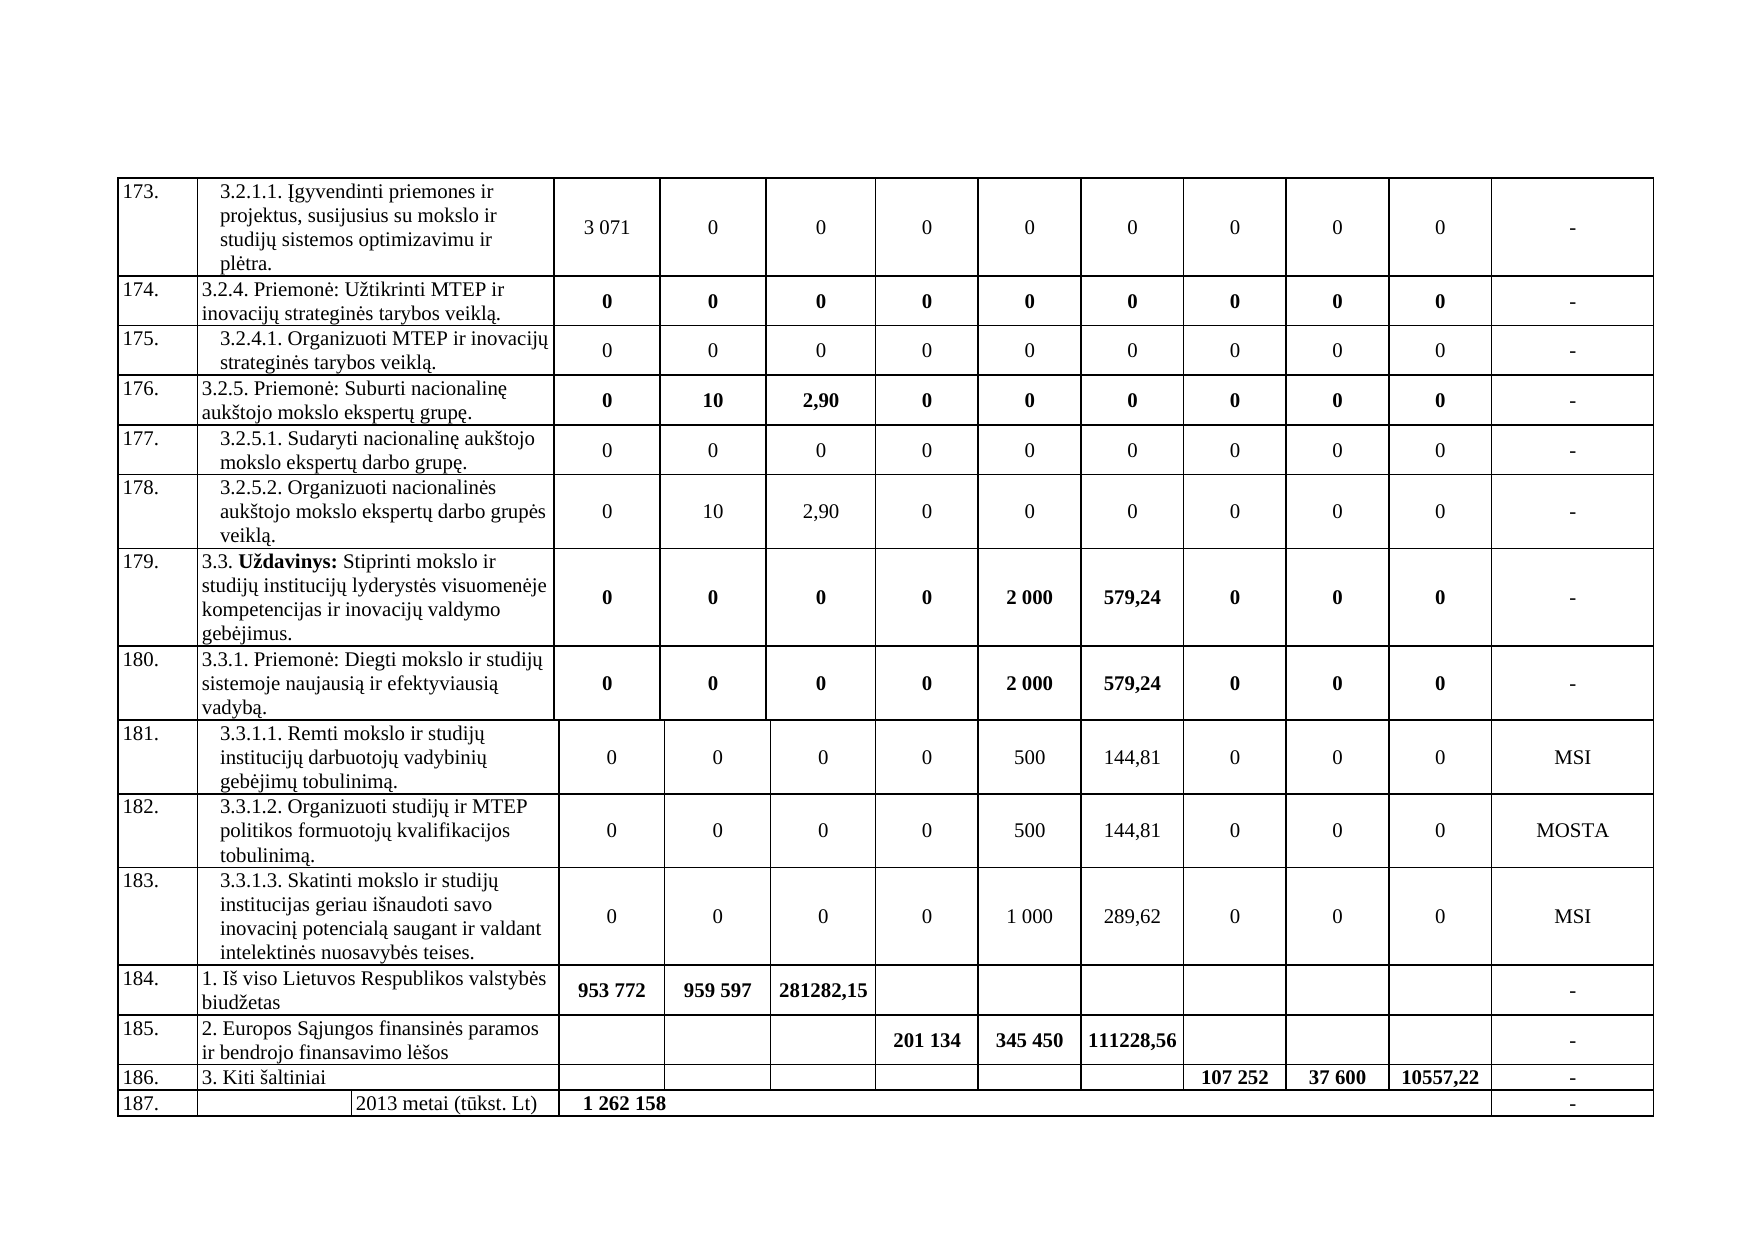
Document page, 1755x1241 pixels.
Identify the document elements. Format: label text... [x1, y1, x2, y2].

table_cell 0 [1184, 326, 1285, 374]
table_cell 176. [119, 376, 197, 424]
table_cell 173. [119, 179, 197, 275]
table_cell 0 [771, 721, 875, 793]
table_cell 0 [767, 426, 875, 474]
table_cell 0 [661, 277, 765, 325]
table_cell - [1492, 475, 1653, 547]
table_cell [876, 1091, 978, 1115]
table_cell 0 [555, 277, 659, 325]
table_cell 3. Kiti šaltiniai [198, 1065, 558, 1089]
table_cell - [1492, 1016, 1653, 1064]
table_cell 0 [767, 647, 875, 719]
table_cell 0 [1082, 326, 1183, 374]
table_cell 175. [119, 326, 197, 374]
table_cell 182. [119, 795, 197, 867]
table_cell 0 [876, 277, 977, 325]
table_cell 0 [661, 426, 765, 474]
table_cell [1287, 1016, 1388, 1064]
table_cell 0 [876, 376, 977, 424]
table_cell 3.3.1.1. Remti mokslo ir studijų institucijų darbuotojų vadybinių gebėjimų tobulinimą. [198, 721, 558, 793]
table_cell [771, 1065, 875, 1089]
table_cell [1081, 1091, 1183, 1115]
table_cell 0 [560, 795, 664, 867]
table_cell [978, 1091, 1081, 1115]
table_cell - [1492, 966, 1653, 1014]
table_cell [198, 1091, 351, 1115]
table_cell 0 [1287, 795, 1388, 867]
table_cell [771, 1091, 826, 1115]
table_cell 0 [1184, 277, 1285, 325]
table_cell [979, 966, 1080, 1014]
table_cell 0 [767, 549, 875, 645]
table_cell 281282,15 [771, 966, 875, 1014]
table_cell - [1492, 179, 1653, 275]
table_cell - [1492, 1065, 1653, 1089]
table_cell [665, 1065, 770, 1089]
table_cell 0 [555, 647, 659, 719]
table_cell 3.2.5. Priemonė: Suburti nacionalinę aukštojo mokslo ekspertų grupę. [198, 376, 553, 424]
table_cell [1390, 966, 1491, 1014]
table_cell 1. Iš viso Lietuvos Respublikos valstybės biudžetas [198, 966, 558, 1014]
table_cell 177. [119, 426, 197, 474]
table_cell 0 [555, 475, 659, 547]
table_cell 0 [1184, 376, 1285, 424]
table_cell [665, 1016, 770, 1064]
table_cell 0 [1287, 475, 1388, 547]
table_cell [1389, 1091, 1491, 1115]
table_cell [1184, 1091, 1286, 1115]
table_cell 3.2.4. Priemonė: Užtikrinti MTEP ir inovacijų strateginės tarybos veiklą. [198, 277, 553, 325]
table_cell 187. [119, 1091, 197, 1115]
table_cell 1 000 [979, 868, 1080, 964]
table_cell 0 [767, 326, 875, 374]
table_cell 0 [1184, 647, 1285, 719]
table_cell 500 [979, 795, 1080, 867]
table_cell 0 [1287, 426, 1388, 474]
table_cell 201 134 [876, 1016, 977, 1064]
table_cell 0 [1390, 277, 1491, 325]
table_cell 0 [1082, 475, 1183, 547]
table_cell MOSTA [1492, 795, 1653, 867]
table_cell 345 450 [979, 1016, 1080, 1064]
table_cell 0 [665, 721, 770, 793]
table_cell 500 [979, 721, 1080, 793]
table_cell 959 597 [665, 966, 770, 1014]
table_cell 0 [771, 795, 875, 867]
table_cell 579,24 [1082, 647, 1183, 719]
table_cell - [1492, 376, 1653, 424]
table_cell [1390, 1016, 1491, 1064]
table_cell 0 [1287, 721, 1388, 793]
table_cell 181. [119, 721, 197, 793]
table_cell 0 [1082, 179, 1183, 275]
table_cell MSI [1492, 868, 1653, 964]
table_cell 0 [1082, 376, 1183, 424]
table_cell [876, 966, 977, 1014]
table_cell 0 [1390, 868, 1491, 964]
table_cell 10557,22 [1390, 1065, 1491, 1089]
table_cell 3.3. Uždavinys: Stiprinti mokslo ir studijų institucijų lyderystės visuomenėje kompetencijas ir inovacijų valdymo gebėjimus. [198, 549, 553, 645]
table_cell 0 [1390, 179, 1491, 275]
table_cell 0 [979, 376, 1080, 424]
table_cell 0 [876, 721, 977, 793]
table_cell 0 [1184, 475, 1285, 547]
table_cell [560, 1065, 664, 1089]
table_cell 3.2.4.1. Organizuoti MTEP ir inovacijų strateginės tarybos veiklą. [198, 326, 553, 374]
table_cell 0 [767, 179, 875, 275]
table_cell 0 [1184, 549, 1285, 645]
table_cell 0 [665, 868, 770, 964]
table_cell 174. [119, 277, 197, 325]
table_cell 2,90 [767, 475, 875, 547]
table_cell 0 [979, 326, 1080, 374]
table_cell 0 [1390, 475, 1491, 547]
table_cell 0 [876, 426, 977, 474]
table_cell 0 [555, 376, 659, 424]
table_cell 0 [555, 426, 659, 474]
table_cell 3.2.5.2. Organizuoti nacionalinės aukštojo mokslo ekspertų darbo grupės veiklą. [198, 475, 553, 547]
table_cell 1 262 158 [560, 1091, 771, 1115]
table_cell 0 [1287, 376, 1388, 424]
table_cell 0 [876, 326, 977, 374]
table_cell 111228,56 [1082, 1016, 1183, 1064]
table_cell 0 [1390, 326, 1491, 374]
table_cell 0 [771, 868, 875, 964]
table_cell 0 [665, 795, 770, 867]
table_cell 107 252 [1184, 1065, 1285, 1089]
table_cell 0 [876, 475, 977, 547]
table_cell 2 000 [979, 549, 1080, 645]
table_cell 178. [119, 475, 197, 547]
table_cell 2013 metai (tūkst. Lt) [352, 1091, 558, 1115]
table_cell 0 [1287, 647, 1388, 719]
table_cell 3.2.1.1. Įgyvendinti priemones ir projektus, susijusius su mokslo ir studijų sistemos optimizavimu ir plėtra. [198, 179, 553, 275]
table_cell 0 [876, 868, 977, 964]
table_cell 3.3.1.3. Skatinti mokslo ir studijų institucijas geriau išnaudoti savo inovacinį potencialą saugant ir valdant intelektinės nuosavybės teises. [198, 868, 558, 964]
table_cell 183. [119, 868, 197, 964]
table_cell 37 600 [1287, 1065, 1388, 1089]
table_cell [1287, 966, 1388, 1014]
table_cell 0 [876, 647, 977, 719]
table_cell 2,90 [767, 376, 875, 424]
table_cell 186. [119, 1065, 197, 1089]
table_cell [771, 1016, 875, 1064]
table_cell 579,24 [1082, 549, 1183, 645]
table_cell 0 [555, 549, 659, 645]
table_cell 2 000 [979, 647, 1080, 719]
table_cell 0 [1184, 179, 1285, 275]
table_cell [1184, 1016, 1285, 1064]
table_cell 0 [1287, 326, 1388, 374]
table_cell 0 [1287, 179, 1388, 275]
table_cell 0 [555, 326, 659, 374]
table_cell 0 [1287, 549, 1388, 645]
table_cell 0 [1184, 721, 1285, 793]
table_cell - [1492, 326, 1653, 374]
table_cell [826, 1091, 876, 1115]
table_cell 179. [119, 549, 197, 645]
table_cell MSI [1492, 721, 1653, 793]
table_cell 0 [560, 868, 664, 964]
table_cell 0 [560, 721, 664, 793]
table_cell [1286, 1091, 1389, 1115]
table_cell 0 [767, 277, 875, 325]
table_cell 3.3.1. Priemonė: Diegti mokslo ir studijų sistemoje naujausią ir efektyviausią vadybą. [198, 647, 553, 719]
table_cell - [1492, 1091, 1653, 1115]
table_cell 0 [979, 179, 1080, 275]
table_cell 0 [1390, 795, 1491, 867]
table_cell 0 [876, 549, 977, 645]
table_cell 0 [876, 179, 977, 275]
table_cell 3.2.5.1. Sudaryti nacionalinę aukštojo mokslo ekspertų darbo grupę. [198, 426, 553, 474]
table_cell - [1492, 277, 1653, 325]
table_cell 2. Europos Sąjungos finansinės paramos ir bendrojo finansavimo lėšos [198, 1016, 558, 1064]
table_cell 0 [1390, 376, 1491, 424]
table_cell 0 [661, 326, 765, 374]
table_cell 0 [661, 179, 765, 275]
table_cell 289,62 [1082, 868, 1183, 964]
table_cell 3.3.1.2. Organizuoti studijų ir MTEP politikos formuotojų kvalifikacijos tobulinimą. [198, 795, 558, 867]
table_cell [1082, 1065, 1183, 1089]
table_cell 0 [979, 426, 1080, 474]
table_cell 0 [1184, 795, 1285, 867]
table_cell 10 [661, 475, 765, 547]
table_cell 0 [1390, 721, 1491, 793]
table_cell 10 [661, 376, 765, 424]
table_cell 185. [119, 1016, 197, 1064]
table_cell - [1492, 426, 1653, 474]
table_cell [876, 1065, 977, 1089]
table_cell 144,81 [1082, 721, 1183, 793]
table_cell 0 [1287, 868, 1388, 964]
table_cell 0 [1287, 277, 1388, 325]
table_cell 0 [1390, 647, 1491, 719]
table_cell 0 [979, 277, 1080, 325]
table_cell 0 [661, 647, 765, 719]
table_cell 0 [1390, 549, 1491, 645]
table_cell 0 [979, 475, 1080, 547]
table_cell 184. [119, 966, 197, 1014]
table_cell 0 [876, 795, 977, 867]
table_cell 0 [1184, 868, 1285, 964]
table_cell [979, 1065, 1080, 1089]
table_cell - [1492, 647, 1653, 719]
table_cell 0 [1184, 426, 1285, 474]
table_cell 0 [661, 549, 765, 645]
table_cell 0 [1390, 426, 1491, 474]
table_cell 180. [119, 647, 197, 719]
table_cell 0 [1082, 426, 1183, 474]
table_cell [560, 1016, 664, 1064]
table_cell 0 [1082, 277, 1183, 325]
table_cell 144,81 [1082, 795, 1183, 867]
table_cell [1082, 966, 1183, 1014]
table_cell [1184, 966, 1285, 1014]
table_cell 953 772 [560, 966, 664, 1014]
table_cell 3 071 [555, 179, 659, 275]
table_cell - [1492, 549, 1653, 645]
